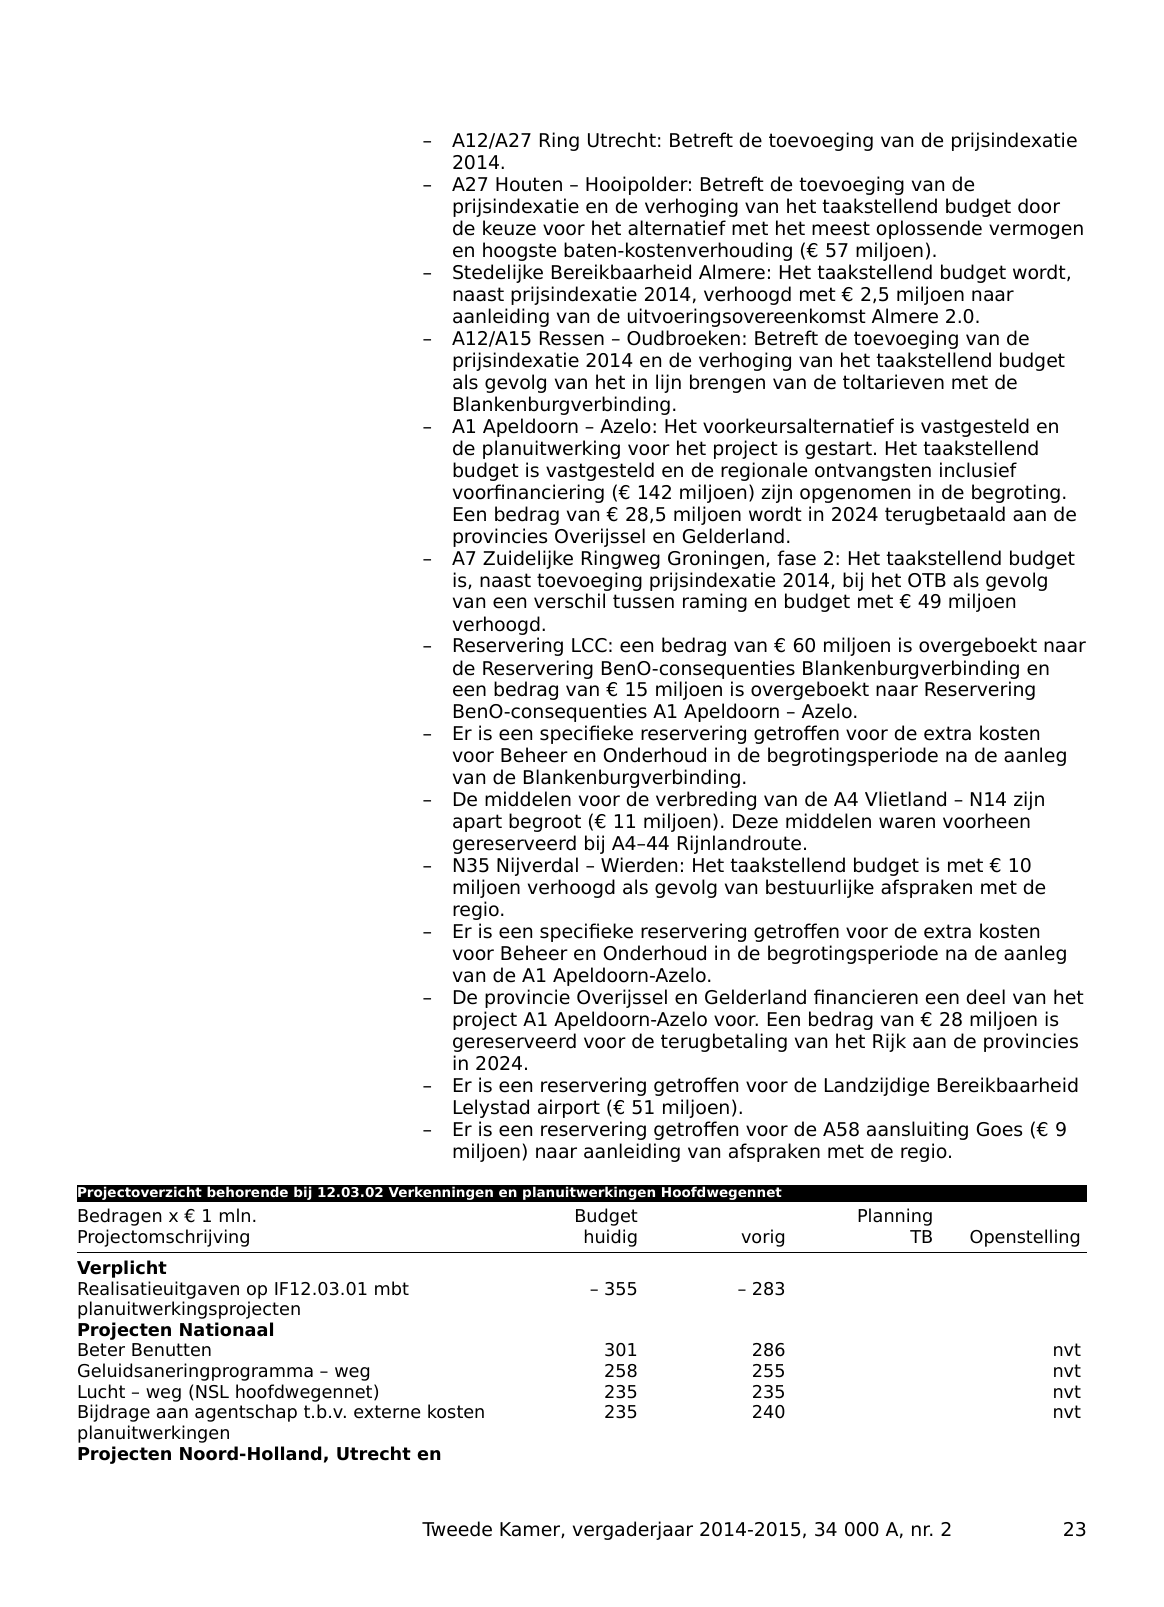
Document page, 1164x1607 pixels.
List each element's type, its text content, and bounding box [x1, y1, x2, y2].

text – Er is een specifieke reservering getroffen voor de extra kosten voor Beheer en Onderhoud in de begrotingsperiode na de aanleg van de Blankenburgverbinding. [422, 723, 1087, 789]
text – Reservering LCC: een bedrag van € 60 miljoen is overgeboekt naar de Reservering BenO-consequenties Blankenburgverbinding en een bedrag van € 15 miljoen is overgeboekt naar Reservering BenO-consequenties A1 Apeldoorn – Azelo. [422, 635, 1087, 723]
table_cell 301 [496, 1340, 644, 1361]
text – De provincie Overijssel en Gelderland financieren een deel van het project A1 Apeldoorn-Azelo voor. Een bedrag van € 28 miljoen is gereserveerd voor de terugbetaling van het Rijk aan de provincies in 2024. [422, 987, 1087, 1075]
table_cell Geluidsaneringprogramma – weg [77, 1361, 496, 1382]
table_cell [644, 1444, 791, 1464]
table_cell [496, 1444, 644, 1464]
table_cell [939, 1279, 1087, 1320]
table_cell [791, 1402, 939, 1443]
table_cell 235 [496, 1382, 644, 1402]
table_cell TB [791, 1227, 939, 1252]
table_cell [791, 1253, 939, 1278]
table_cell 255 [644, 1361, 791, 1382]
table_cell huidig [496, 1227, 644, 1252]
table_cell Bedragen x € 1 mln. [77, 1202, 496, 1227]
table_cell [644, 1320, 791, 1340]
text – A12/A15 Ressen – Oudbroeken: Betreft de toevoeging van de prijsindexatie 2014 en de verhoging van het taakstellend budget als gevolg van het in lijn brengen van de toltarieven met de Blankenburgverbinding. [422, 328, 1087, 416]
text – Er is een specifieke reservering getroffen voor de extra kosten voor Beheer en Onderhoud in de begrotingsperiode na de aanleg van de A1 Apeldoorn-Azelo. [422, 921, 1087, 987]
table_cell Projecten Nationaal [77, 1320, 496, 1340]
table_cell Projectomschrijving [77, 1227, 496, 1252]
table_cell Bijdrage aan agentschap t.b.v. externe kosten planuitwerkingen [77, 1402, 496, 1443]
table_cell – 355 [496, 1279, 644, 1320]
table_cell Openstelling [939, 1227, 1087, 1252]
table_cell – 283 [644, 1279, 791, 1320]
table_cell Verplicht [77, 1253, 496, 1278]
table_cell [939, 1444, 1087, 1464]
table_cell Lucht – weg (NSL hoofdwegennet) [77, 1382, 496, 1402]
text – A7 Zuidelijke Ringweg Groningen, fase 2: Het taakstellend budget is, naast toevoeging prijsindexatie 2014, bij het OTB als gevolg van een verschil tussen raming en budget met € 49 miljoen verhoogd. [422, 547, 1087, 635]
table_cell nvt [939, 1340, 1087, 1361]
text – Er is een reservering getroffen voor de Landzijdige Bereikbaarheid Lelystad airport (€ 51 miljoen). [422, 1075, 1087, 1119]
text – N35 Nijverdal – Wierden: Het taakstellend budget is met € 10 miljoen verhoogd als gevolg van bestuurlijke afspraken met de regio. [422, 855, 1087, 921]
table_cell [791, 1444, 939, 1464]
table_cell Projecten Noord-Holland, Utrecht en [77, 1444, 496, 1464]
table_cell 235 [496, 1402, 644, 1443]
text – De middelen voor de verbreding van de A4 Vlietland – N14 zijn apart begroot (€ 11 miljoen). Deze middelen waren voorheen gereserveerd bij A4–44 Rijnlandroute. [422, 789, 1087, 855]
table_cell Budget [496, 1202, 644, 1227]
table_cell [939, 1320, 1087, 1340]
text – Stedelijke Bereikbaarheid Almere: Het taakstellend budget wordt, naast prijsindexatie 2014, verhoogd met € 2,5 miljoen naar aanleiding van de uitvoeringsovereenkomst Almere 2.0. [422, 262, 1087, 328]
text – Er is een reservering getroffen voor de A58 aansluiting Goes (€ 9 miljoen) naar aanleiding van afspraken met de regio. [422, 1119, 1087, 1163]
text – A12/A27 Ring Utrecht: Betreft de toevoeging van de prijsindexatie 2014. [422, 130, 1087, 174]
table_cell [791, 1382, 939, 1402]
table_cell nvt [939, 1402, 1087, 1443]
table_cell [496, 1320, 644, 1340]
table_cell [644, 1202, 791, 1227]
table_cell [644, 1253, 791, 1278]
text – A27 Houten – Hooipolder: Betreft de toevoeging van de prijsindexatie en de verhoging van het taakstellend budget door de keuze voor het alternatief met het meest oplossende vermogen en hoogste baten-kostenverhouding (€ 57 miljoen). [422, 174, 1087, 262]
table_cell nvt [939, 1361, 1087, 1382]
text – A1 Apeldoorn – Azelo: Het voorkeursalternatief is vastgesteld en de planuitwerking voor het project is gestart. Het taakstellend budget is vastgesteld en de regionale ontvangsten inclusief voorfinanciering (€ 142 miljoen) zijn opgenomen in de begroting. Een bedrag van € 28,5 miljoen wordt in 2024 terugbetaald aan de provincies Overijssel en Gelderland. [422, 416, 1087, 547]
table_cell 258 [496, 1361, 644, 1382]
table_header Projectoverzicht behorende bij 12.03.02 Verkenningen en planuitwerkingen Hoofdwegennet [77, 1185, 1087, 1201]
table_cell 286 [644, 1340, 791, 1361]
table_cell [939, 1253, 1087, 1278]
table_cell [791, 1340, 939, 1361]
table_cell [791, 1361, 939, 1382]
table_cell 235 [644, 1382, 791, 1402]
table_cell [791, 1279, 939, 1320]
table_cell Planning [791, 1202, 939, 1227]
table_cell [496, 1253, 644, 1278]
table_cell [939, 1202, 1087, 1227]
table_cell Realisatieuitgaven op IF12.03.01 mbt planuitwerkingsprojecten [77, 1279, 496, 1320]
table_cell [791, 1320, 939, 1340]
table_cell nvt [939, 1382, 1087, 1402]
table_cell 240 [644, 1402, 791, 1443]
table_cell Beter Benutten [77, 1340, 496, 1361]
table_cell vorig [644, 1227, 791, 1252]
